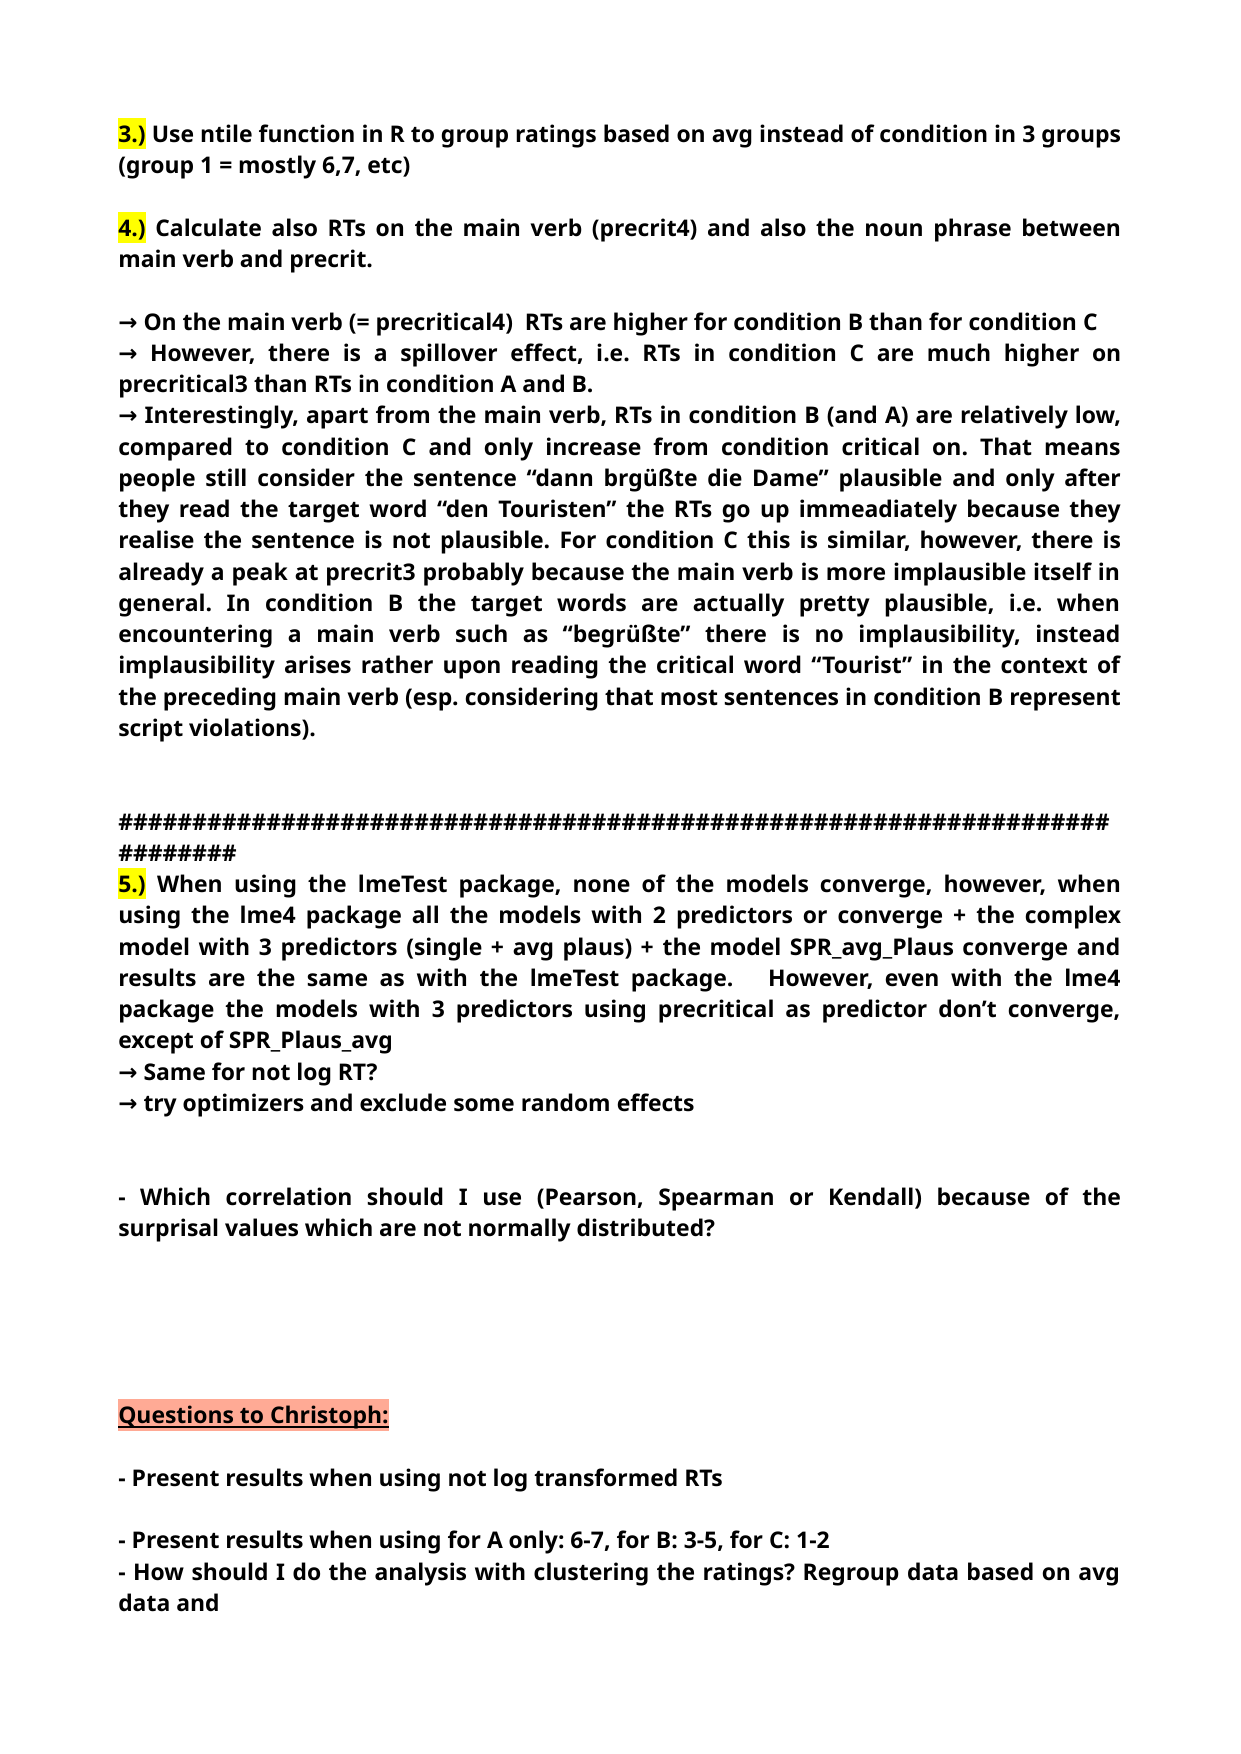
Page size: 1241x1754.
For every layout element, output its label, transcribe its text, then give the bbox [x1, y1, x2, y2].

text → However, there is a spillover effect, i.e. RTs in condition C are much higher on precritical3 than RTs in condition A and B. [118, 337, 1122, 399]
text Questions to Christoph: [118, 1399, 1122, 1431]
text - Present results when using for A only: 6-7, for B: 3-5, for C: 1-2 [118, 1524, 1122, 1556]
text → Interestingly, apart from the main verb, RTs in condition B (and A) are relatively low, compared to condition C and only increase from condition critical on. That means people still consider the sentence “dann brgüßte die Dame” plausible and only after they read the target word “den Touristen” the RTs go up immeadiately because they realise the sentence is not plausible. For condition C this is similar, however, there is already a peak at precrit3 probably because the main verb is more implausible itself in general. In condition B the target words are actually pretty plausible, i.e. when encountering a main verb such as “begrüßte” there is no implausibility, instead implausibility arises rather upon reading the critical word “Tourist” in the context of the preceding main verb (esp. considering that most sentences in condition B represent script violations). [118, 399, 1122, 743]
text - Which correlation should I use (Pearson, Spearman or Kendall) because of the surprisal values which are not normally distributed? [118, 1181, 1122, 1243]
text → Same for not log RT? [118, 1056, 1122, 1087]
text 5.) When using the lmeTest package, none of the models converge, however, when using the lme4 package all the models with 2 predictors or converge + the complex model with 3 predictors (single + avg plaus) + the model SPR_avg_Plaus converge and results are the same as with the lmeTest package. However, even with the lme4 package the models with 3 predictors using precritical as predictor don’t converge, except of SPR_Plaus_avg [118, 868, 1122, 1056]
text → On the main verb (= precritical4) RTs are higher for condition B than for condition C [118, 306, 1122, 337]
text ########################################################################### [118, 806, 1122, 868]
text 3.) Use ntile function in R to group ratings based on avg instead of condition in 3 groups (group 1 = mostly 6,7, etc) [118, 118, 1122, 181]
text - Present results when using not log transformed RTs [118, 1462, 1122, 1493]
text → try optimizers and exclude some random effects [118, 1087, 1122, 1118]
text - How should I do the analysis with clustering the ratings? Regroup data based on avg data and [118, 1556, 1122, 1618]
text 4.) Calculate also RTs on the main verb (precrit4) and also the noun phrase between main verb and precrit. [118, 212, 1122, 274]
